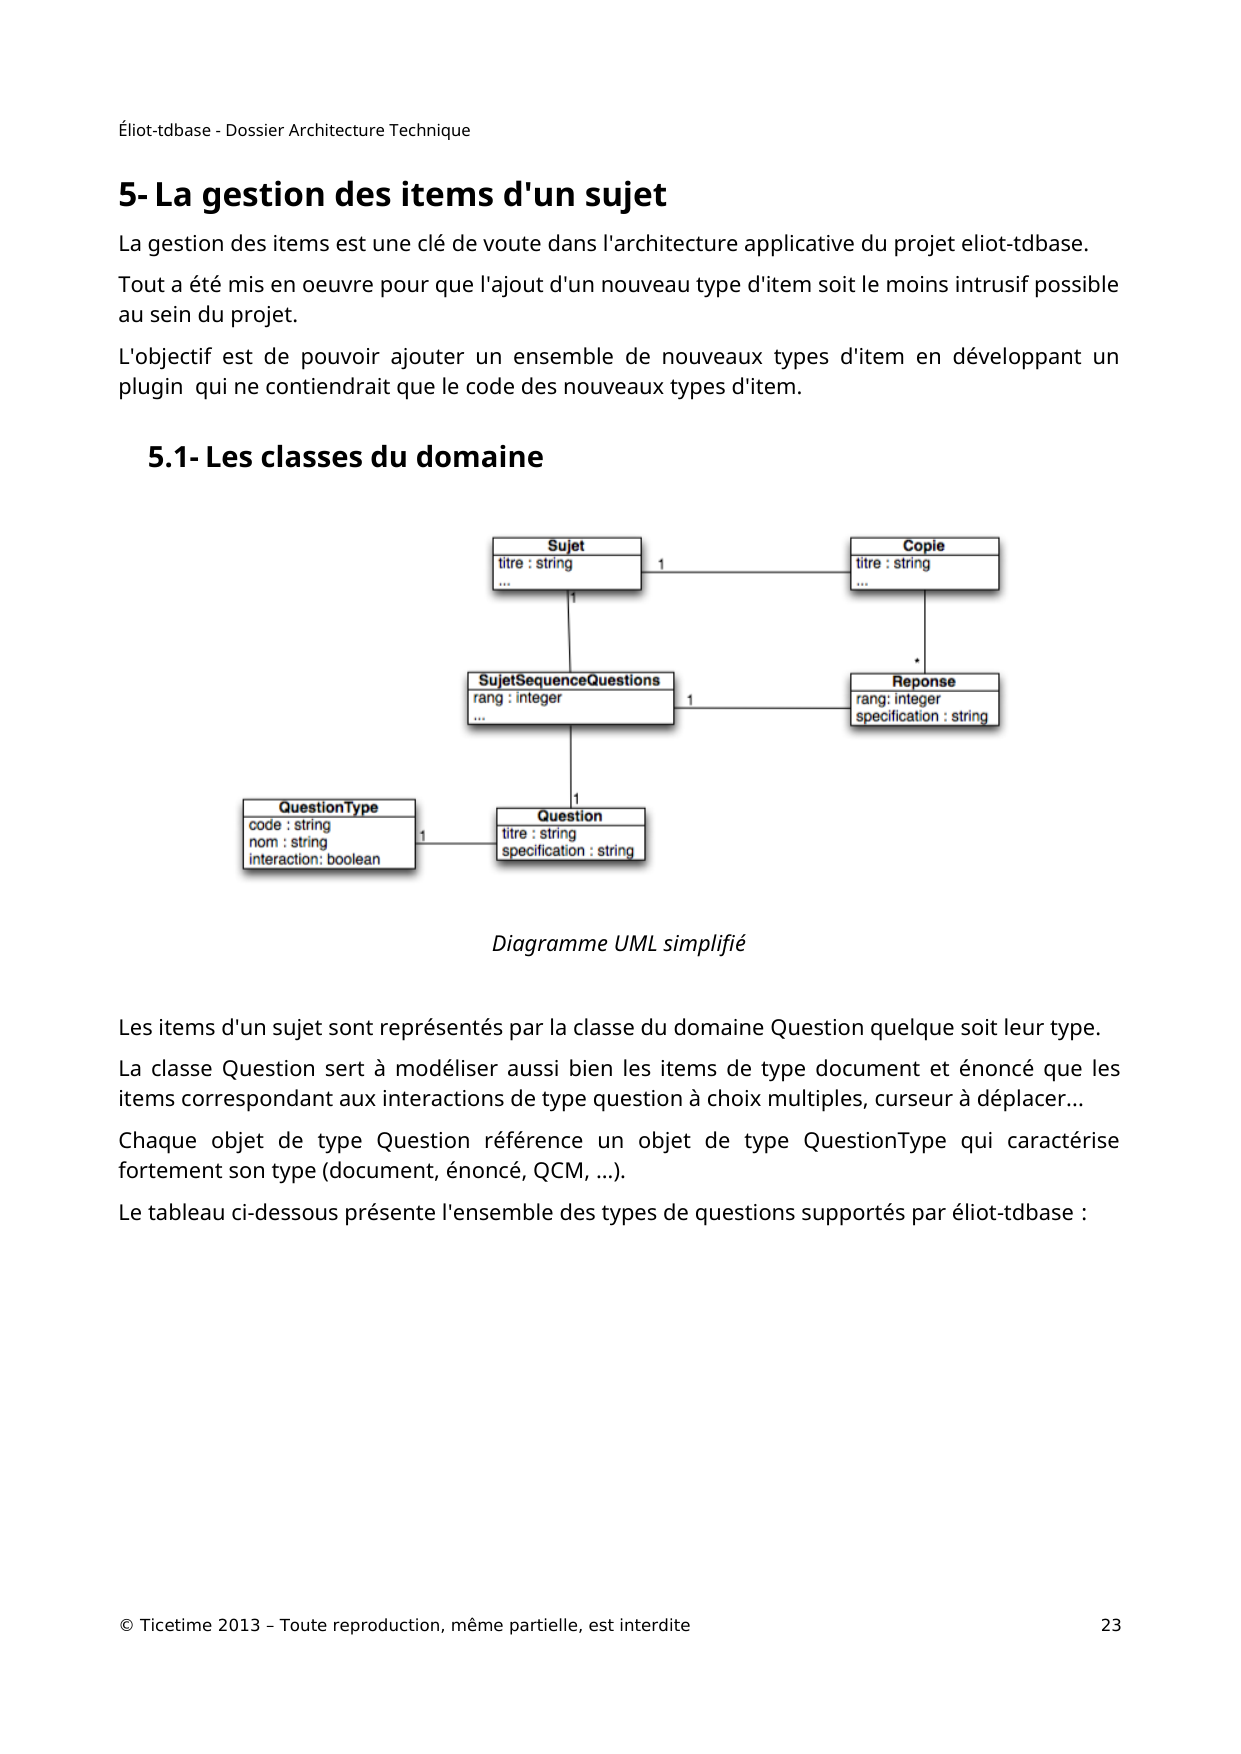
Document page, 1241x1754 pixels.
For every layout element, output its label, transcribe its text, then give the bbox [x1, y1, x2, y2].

subtitle La gestion des items d'un sujet [118, 171, 1122, 216]
text Chaque objet de type Question référence un objet de type QuestionType qui caractérise fortement son type (document, énoncé, QCM, …). [118, 1125, 1122, 1185]
text La gestion des items est une clé de voute dans l'architecture applicative du projet eliot-tdbase. [118, 228, 1122, 258]
picture [229, 530, 1011, 887]
text Les items d'un sujet sont représentés par la classe du domaine Question quelque soit leur type. [118, 1011, 1122, 1041]
text Tout a été mis en oeuvre pour que l'ajout d'un nouveau type d'item soit le moins intrusif possible au sein du projet. [118, 269, 1122, 329]
subtitle Les classes du domaine [118, 437, 1122, 476]
text Le tableau ci-dessous présente l'ensemble des types de questions supportés par éliot-tdbase : [118, 1197, 1122, 1227]
text La classe Question sert à modéliser aussi bien les items de type document et énoncé que les items correspondant aux interactions de type question à choix multiples, curseur à déplacer... [118, 1053, 1122, 1113]
text L'objectif est de pouvoir ajouter un ensemble de nouveaux types d'item en développant un plugin qui ne contiendrait que le code des nouveaux types d'item. [118, 341, 1122, 401]
text Diagramme UML simplifié [118, 928, 1122, 958]
